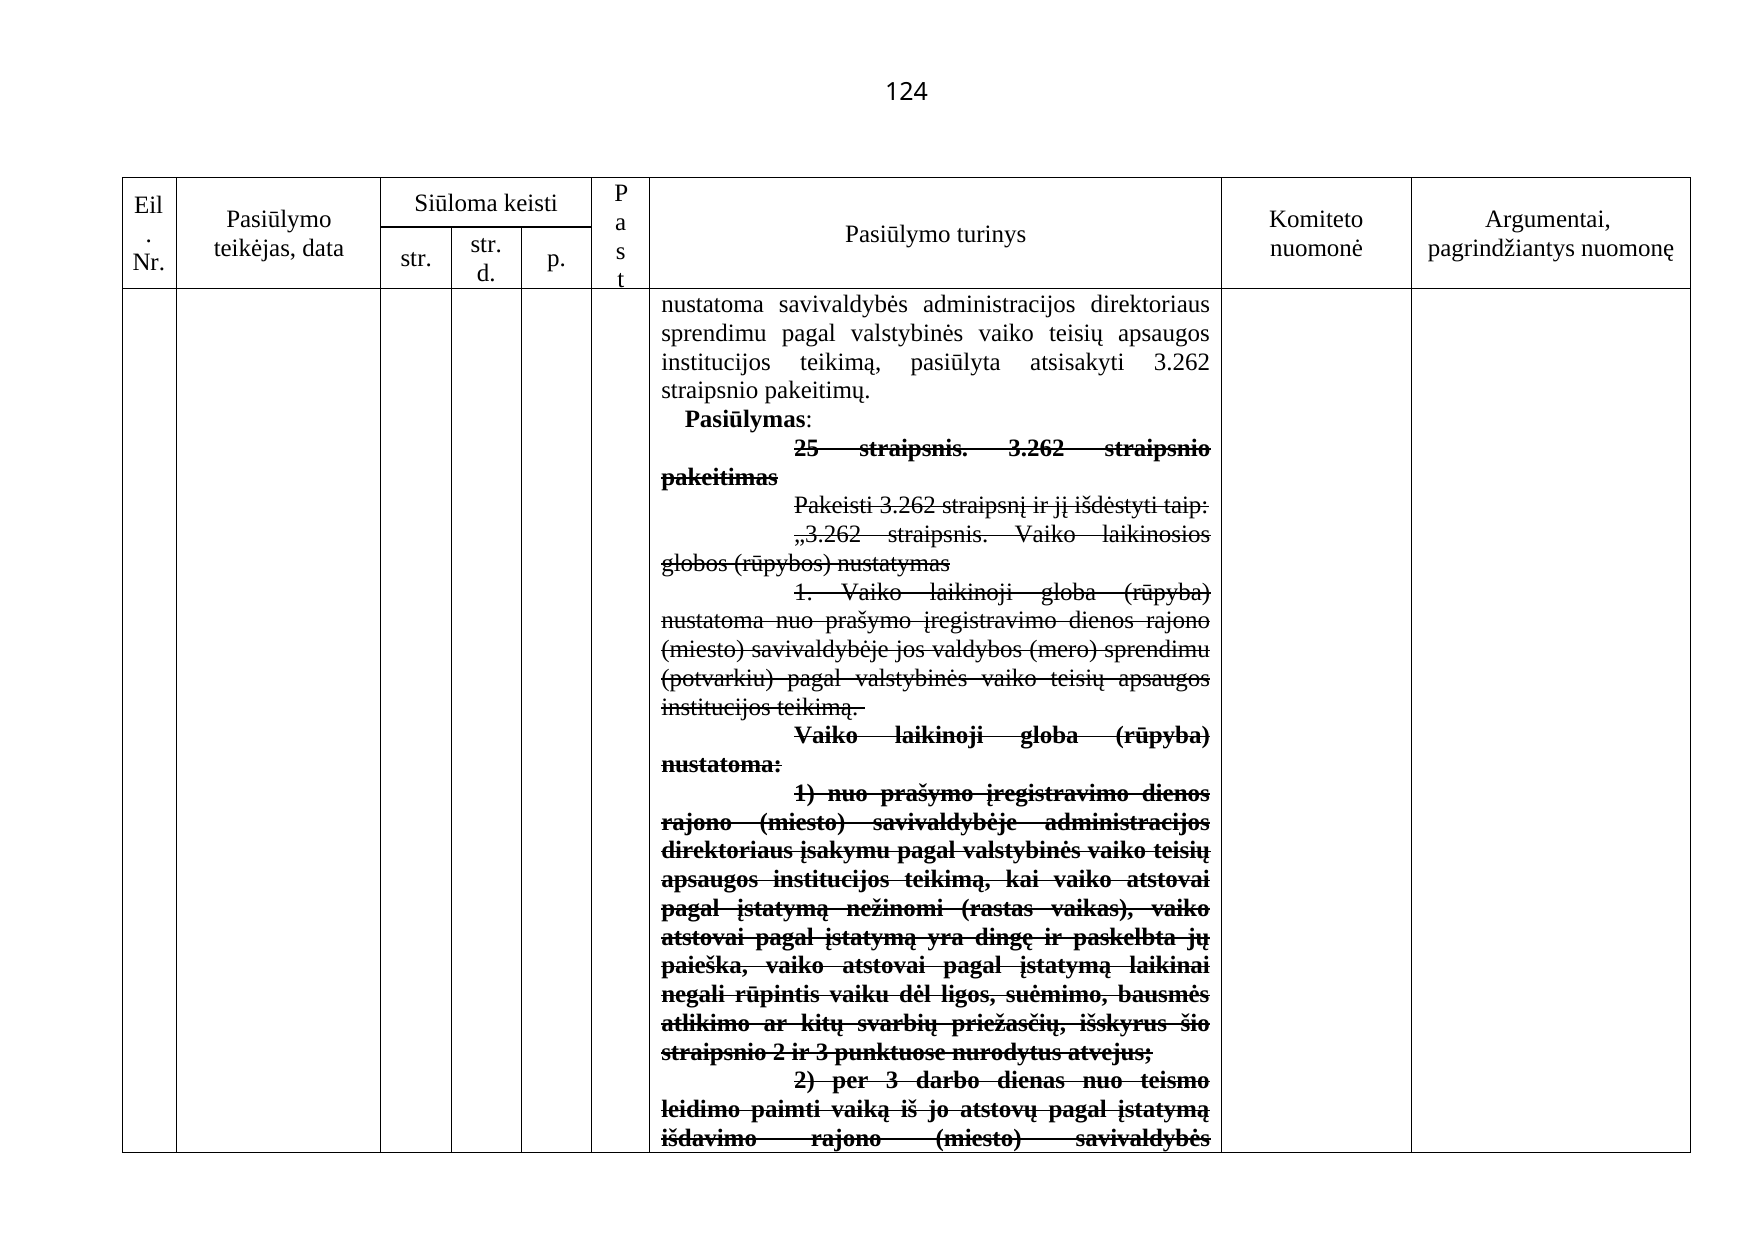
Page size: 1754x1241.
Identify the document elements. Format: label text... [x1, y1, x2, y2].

table_header Pastabos [592, 178, 649, 288]
table_header Pasiūlymo turinys [650, 178, 1221, 288]
table_cell nustatoma savivaldybės administracijos direktoriaus sprendimu pagal valstybinės vaiko teisių apsaugos institucijos teikimą, pasiūlyta atsisakyti 3.262 straipsnio pakeitimų. Pasiūlymas: 25 straipsnis. 3.262 straipsnio pakeitimas Pakeisti 3.262 straipsnį ir jį išdėstyti taip: „3.262 straipsnis. Vaiko laikinosios globos (rūpybos) nustatymas 1. Vaiko laikinoji globa (rūpyba) nustatoma nuo prašymo įregistravimo dienos rajono (miesto) savivaldybėje jos valdybos (mero) sprendimu (potvarkiu) pagal valstybinės vaiko teisių apsaugos institucijos teikimą. Vaiko laikinoji globa (rūpyba) nustatoma: 1) nuo prašymo įregistravimo dienos rajono (miesto) savivaldybėje administracijos direktoriaus įsakymu pagal valstybinės vaiko teisių apsaugos institucijos teikimą, kai vaiko atstovai pagal įstatymą nežinomi (rastas vaikas), vaiko atstovai pagal įstatymą yra dingę ir paskelbta jų paieška, vaiko atstovai pagal įstatymą laikinai negali rūpintis vaiku dėl ligos, suėmimo, bausmės atlikimo ar kitų svarbių priežasčių, išskyrus šio straipsnio 2 ir 3 punktuose nurodytus atvejus; 2) per 3 darbo dienas nuo teismo leidimo paimti vaiką iš jo atstovų pagal įstatymą išdavimo rajono (miesto) savivaldybės [650, 289, 1221, 1152]
table_cell [381, 289, 451, 1152]
table_cell [1222, 289, 1411, 1152]
table_cell str. d. [452, 228, 521, 288]
table_cell p. [522, 228, 591, 288]
table_cell [592, 289, 649, 1152]
table_header Siūloma keisti [381, 178, 591, 226]
table_cell [522, 289, 591, 1152]
table_cell str. [381, 228, 451, 288]
table_header Komiteto nuomonė [1222, 178, 1411, 288]
table_header Pasiūlymo teikėjas, data [177, 178, 380, 288]
table_cell [123, 289, 176, 1152]
table_header Eil. Nr. [123, 178, 176, 288]
table_cell [177, 289, 380, 1152]
table_header Argumentai, pagrindžiantys nuomonę [1412, 178, 1690, 288]
table_cell [452, 289, 521, 1152]
table_cell [1412, 289, 1690, 1152]
